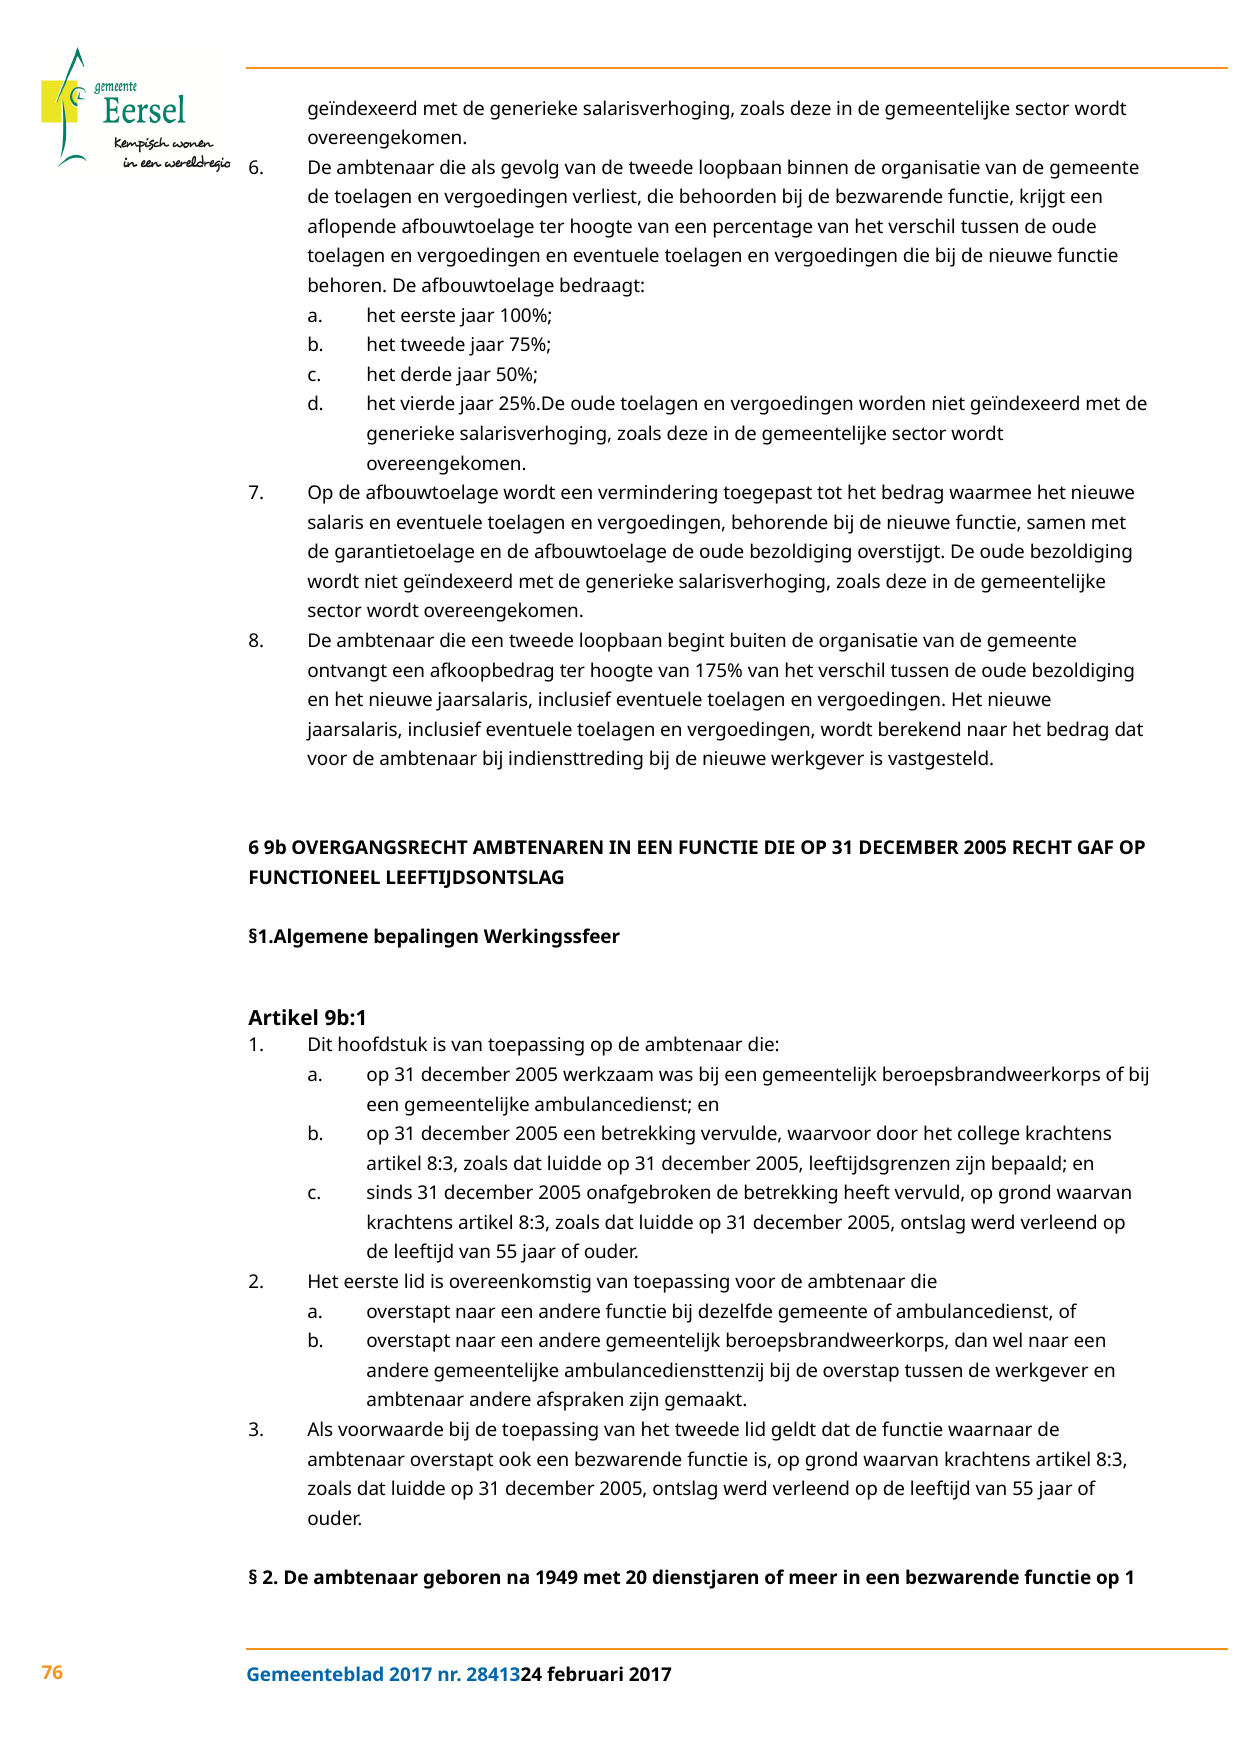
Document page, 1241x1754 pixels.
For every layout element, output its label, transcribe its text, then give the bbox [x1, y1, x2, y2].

list het derde jaar 50%; [307, 361, 1152, 387]
list Op de afbouwtoelage wordt een vermindering toegepast tot het bedrag waarmee het nieuwe salaris en eventuele toelagen en vergoedingen, behorende bij de nieuwe functie, samen met de garantietoelage en de afbouwtoelage de oude bezoldiging overstijgt. De oude bezoldiging wordt niet geïndexeerd met de generieke salarisverhoging, zoals deze in de gemeentelijke sector wordt overeengekomen. [248, 479, 1152, 623]
list overstapt naar een andere functie bij dezelfde gemeente of ambulancedienst, of [307, 1298, 1152, 1323]
picture [41, 47, 231, 172]
text 6 9b OVERGANGSRECHT AMBTENAREN IN EEN FUNCTIE DIE OP 31 DECEMBER 2005 RECHT GAF OP FUNCTIONEEL LEEFTIJDSONTSLAG [248, 834, 1152, 890]
list op 31 december 2005 een betrekking vervulde, waarvoor door het college krachtens artikel 8:3, zoals dat luidde op 31 december 2005, leeftijdsgrenzen zijn bepaald; en [307, 1120, 1152, 1176]
text Artikel 9b:1 [248, 1003, 1152, 1032]
list Het eerste lid is overeenkomstig van toepassing voor de ambtenaar die [248, 1268, 1152, 1294]
list het vierde jaar 25%.De oude toelagen en vergoedingen worden niet geïndexeerd met de generieke salarisverhoging, zoals deze in de gemeentelijke sector wordt overeengekomen. [307, 391, 1152, 476]
list geïndexeerd met de generieke salarisverhoging, zoals deze in de gemeentelijke sector wordt overeengekomen. [248, 95, 1152, 150]
list Dit hoofdstuk is van toepassing op de ambtenaar die: [248, 1032, 1152, 1057]
list het eerste jaar 100%; [307, 302, 1152, 328]
list sinds 31 december 2005 onafgebroken de betrekking heeft vervuld, op grond waarvan krachtens artikel 8:3, zoals dat luidde op 31 december 2005, ontslag werd verleend op de leeftijd van 55 jaar of ouder. [307, 1179, 1152, 1264]
text §1.Algemene bepalingen Werkingssfeer [248, 923, 1152, 949]
text § 2. De ambtenaar geboren na 1949 met 20 dienstjaren of meer in een bezwarende functie op 1 [248, 1564, 1152, 1590]
list Als voorwaarde bij de toepassing van het tweede lid geldt dat de functie waarnaar de ambtenaar overstapt ook een bezwarende functie is, op grond waarvan krachtens artikel 8:3, zoals dat luidde op 31 december 2005, ontslag werd verleend op de leeftijd van 55 jaar of ouder. [248, 1416, 1152, 1531]
list op 31 december 2005 werkzaam was bij een gemeentelijk beroepsbrandweerkorps of bij een gemeentelijke ambulancedienst; en [307, 1061, 1152, 1116]
list het tweede jaar 75%; [307, 331, 1152, 357]
list overstapt naar een andere gemeentelijk beroepsbrandweerkorps, dan wel naar een andere gemeentelijke ambulancediensttenzij bij de overstap tussen de werkgever en ambtenaar andere afspraken zijn gemaakt. [307, 1327, 1152, 1412]
list De ambtenaar die een tweede loopbaan begint buiten de organisatie van de gemeente ontvangt een afkoopbedrag ter hoogte van 175% van het verschil tussen de oude bezoldiging en het nieuwe jaarsalaris, inclusief eventuele toelagen en vergoedingen. Het nieuwe jaarsalaris, inclusief eventuele toelagen en vergoedingen, wordt berekend naar het bedrag dat voor de ambtenaar bij indiensttreding bij de nieuwe werkgever is vastgesteld. [248, 627, 1152, 771]
list De ambtenaar die als gevolg van de tweede loopbaan binnen de organisatie van de gemeente de toelagen en vergoedingen verliest, die behoorden bij de bezwarende functie, krijgt een aflopende afbouwtoelage ter hoogte van een percentage van het verschil tussen de oude toelagen en vergoedingen en eventuele toelagen en vergoedingen die bij de nieuwe functie behoren. De afbouwtoelage bedraagt: [248, 154, 1152, 298]
